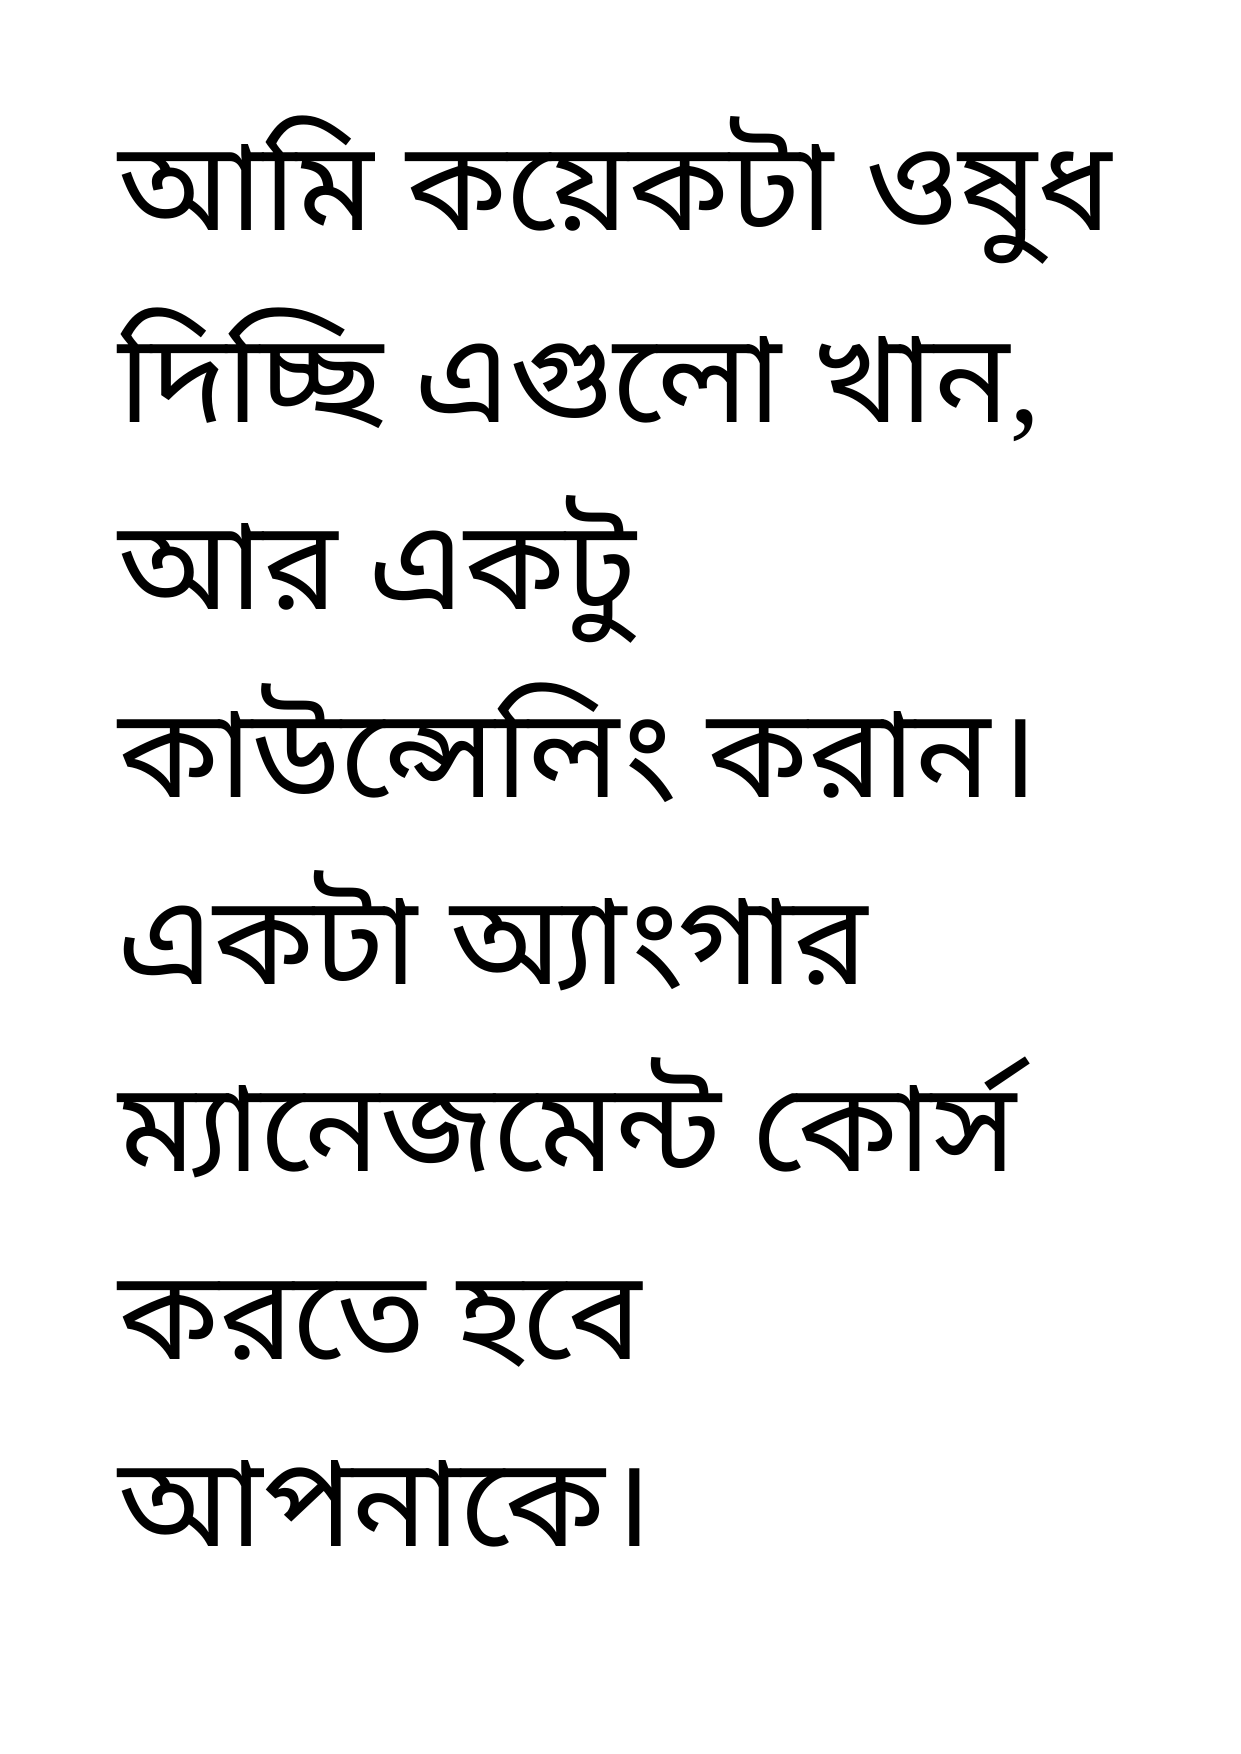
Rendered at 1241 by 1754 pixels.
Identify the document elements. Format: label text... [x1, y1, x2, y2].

text আমি কয়েকটা ওষুধ দিচ্ছি এগুলো খান, আর একটু কাউন্সেলিং করান। একটা অ্যাংগার ম্যানেজমেন্ট কোর্স করতে হবে আপনাকে। [118, 118, 1122, 1598]
